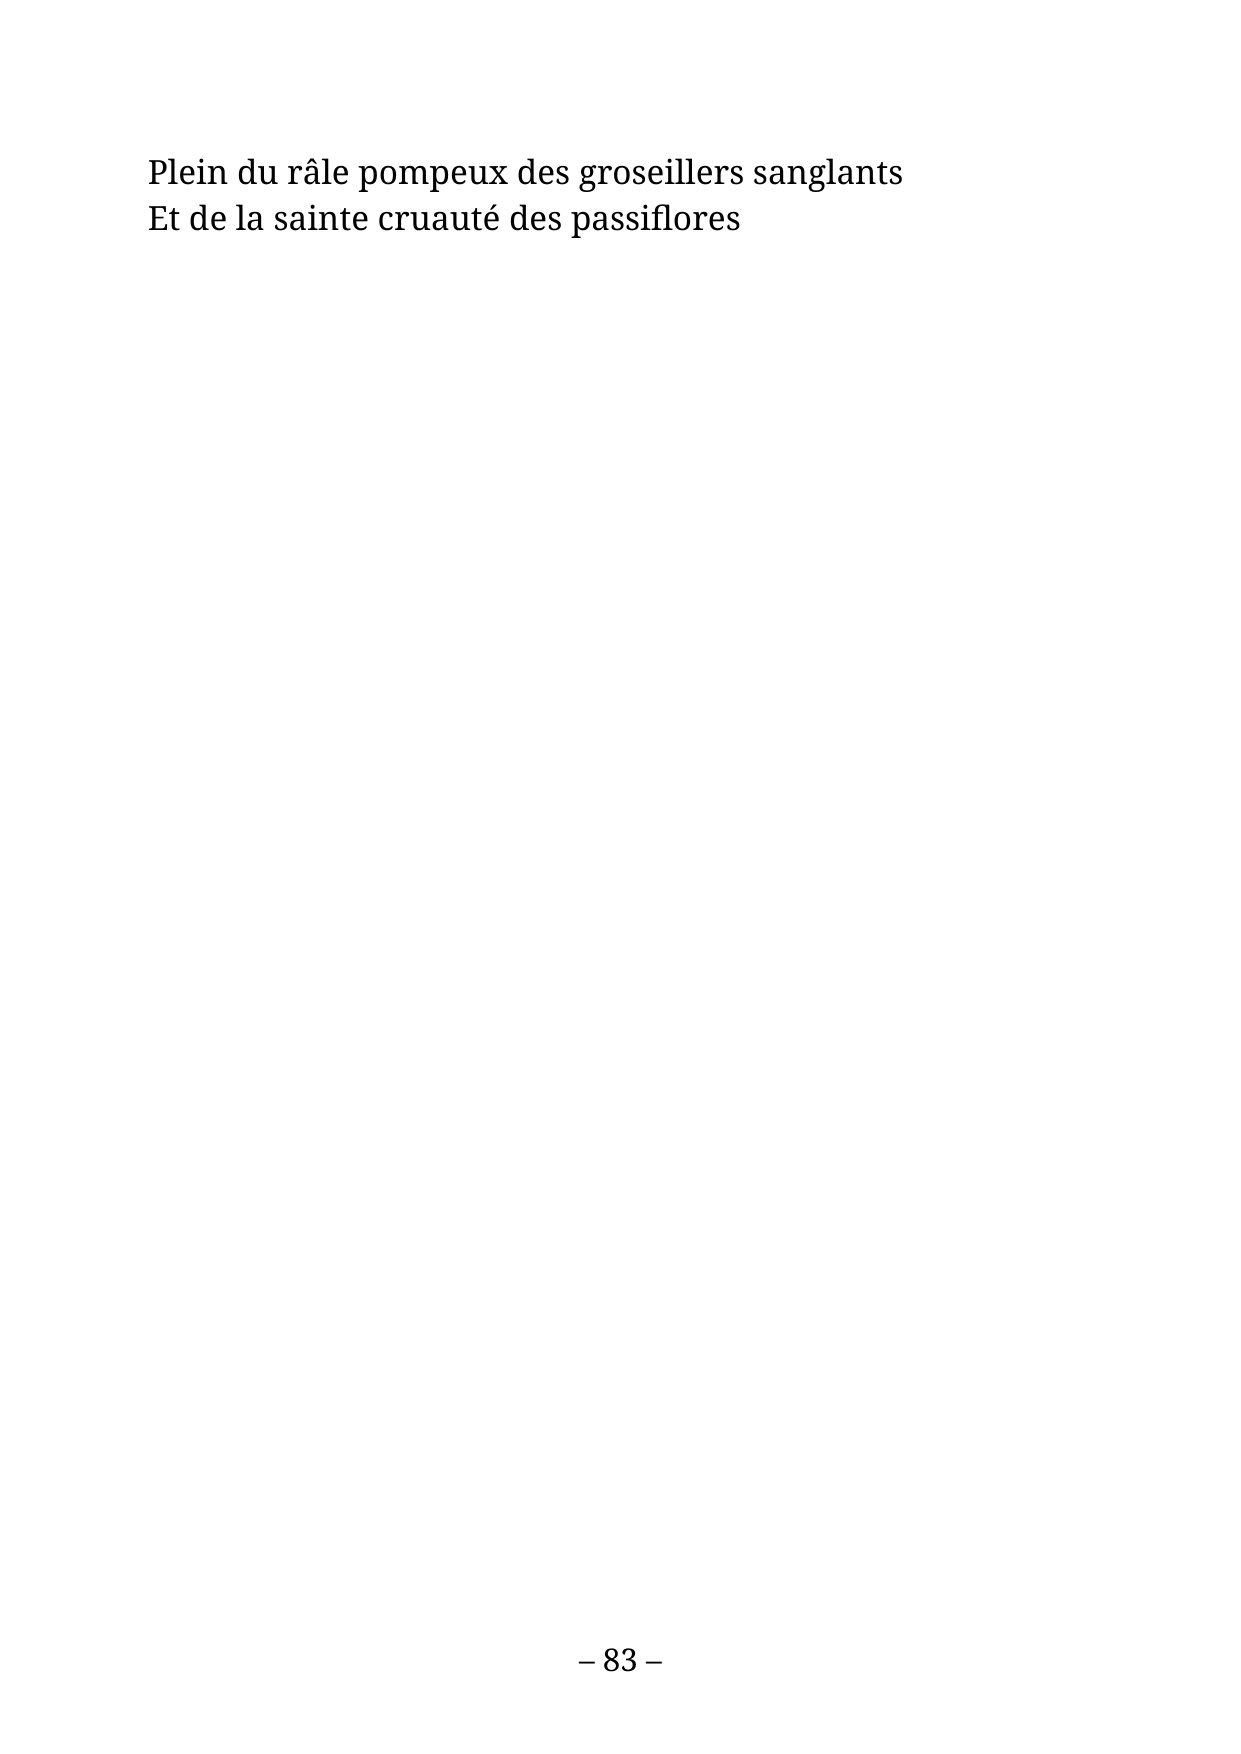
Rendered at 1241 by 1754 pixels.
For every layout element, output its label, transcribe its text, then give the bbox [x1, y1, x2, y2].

text Plein du râle pompeux des groseillers sanglants Et de la sainte cruauté des passiflores [148, 148, 1092, 239]
